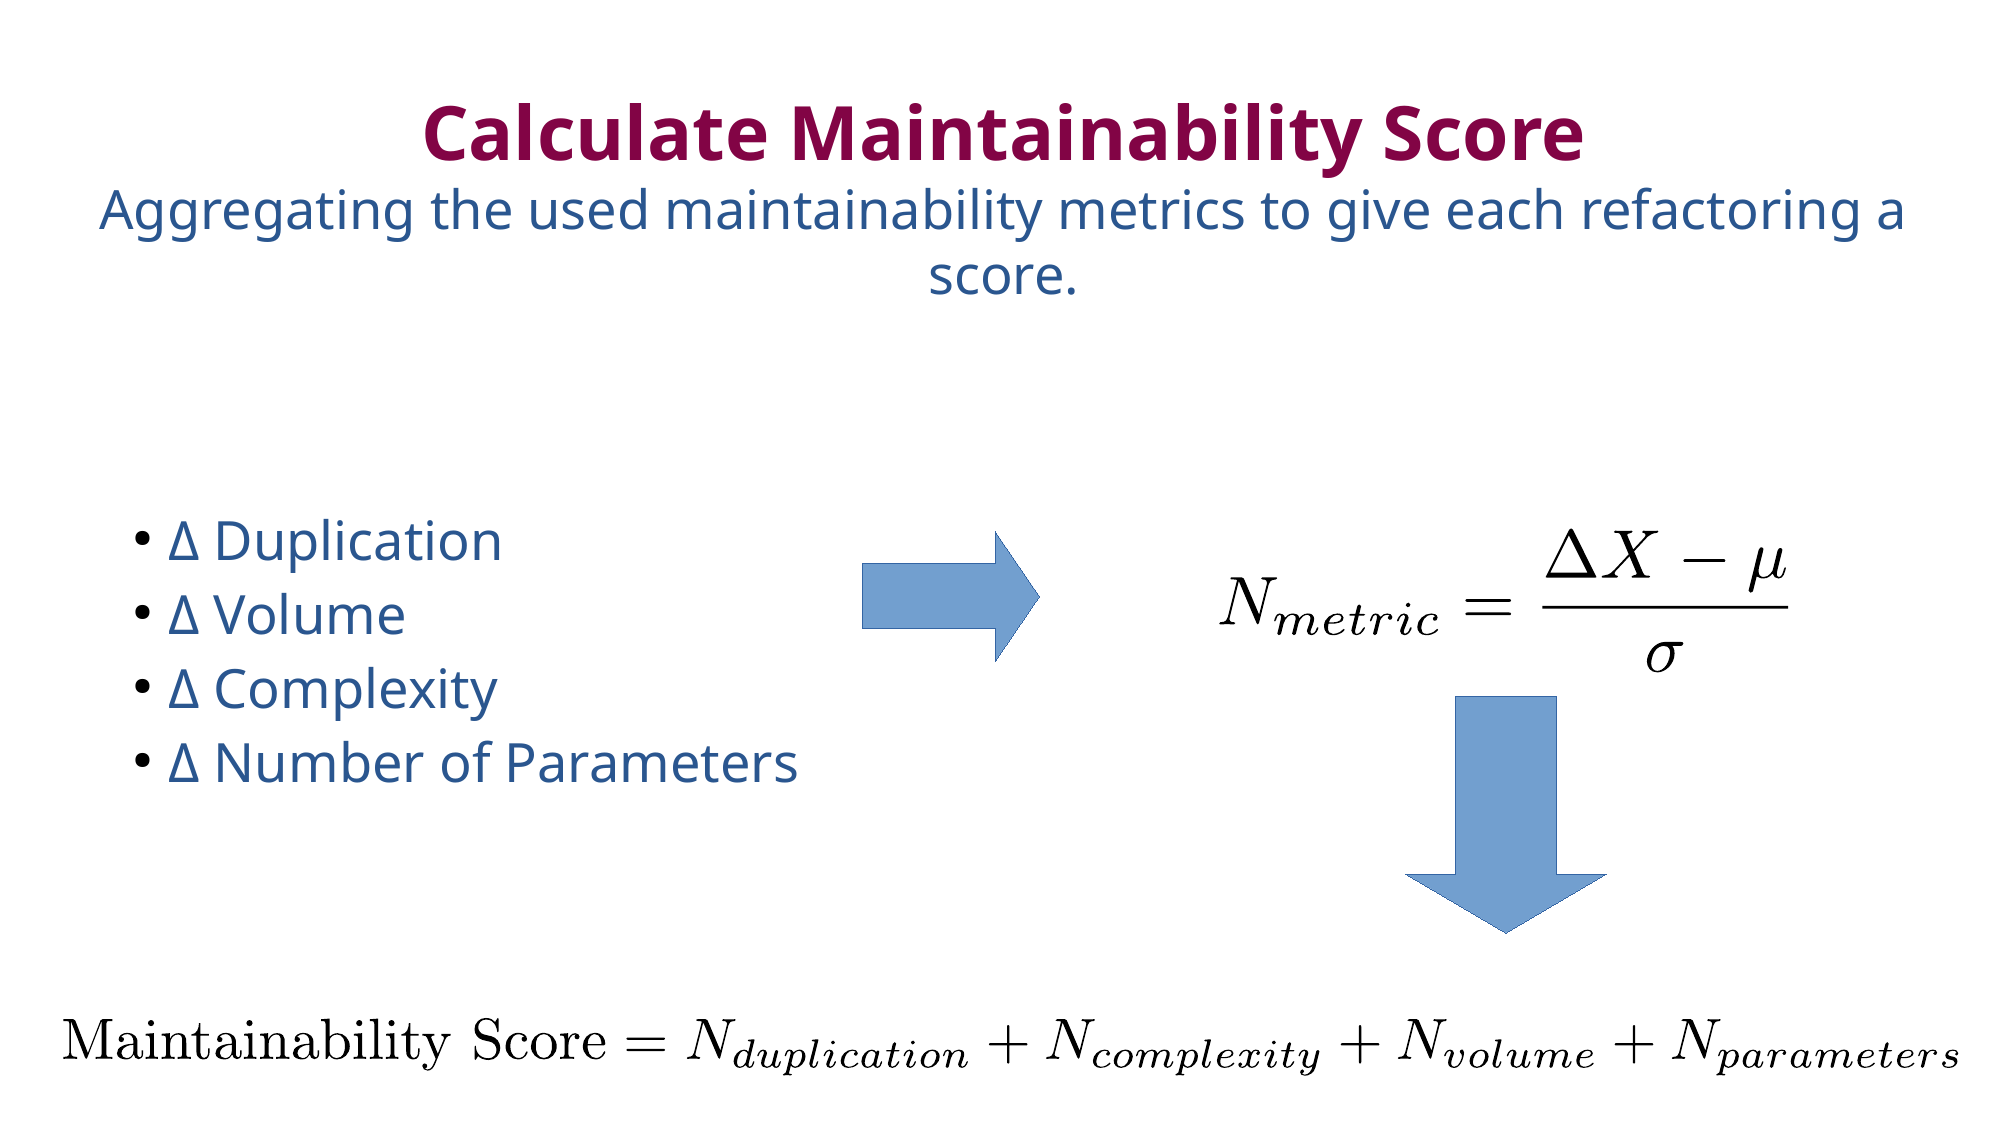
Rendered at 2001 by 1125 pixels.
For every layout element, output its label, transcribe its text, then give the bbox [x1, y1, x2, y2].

text_box Calculate Maintainability Score Aggregating the used maintainability metrics to give each refactoring a score. [83, 78, 1925, 378]
text_box [1405, 696, 1607, 934]
picture [59, 1015, 1961, 1078]
text_box Δ Duplication Δ Volume Δ Complexity Δ Number of Parameters [118, 421, 1014, 839]
text_box [862, 531, 1040, 662]
picture [1216, 528, 1789, 673]
